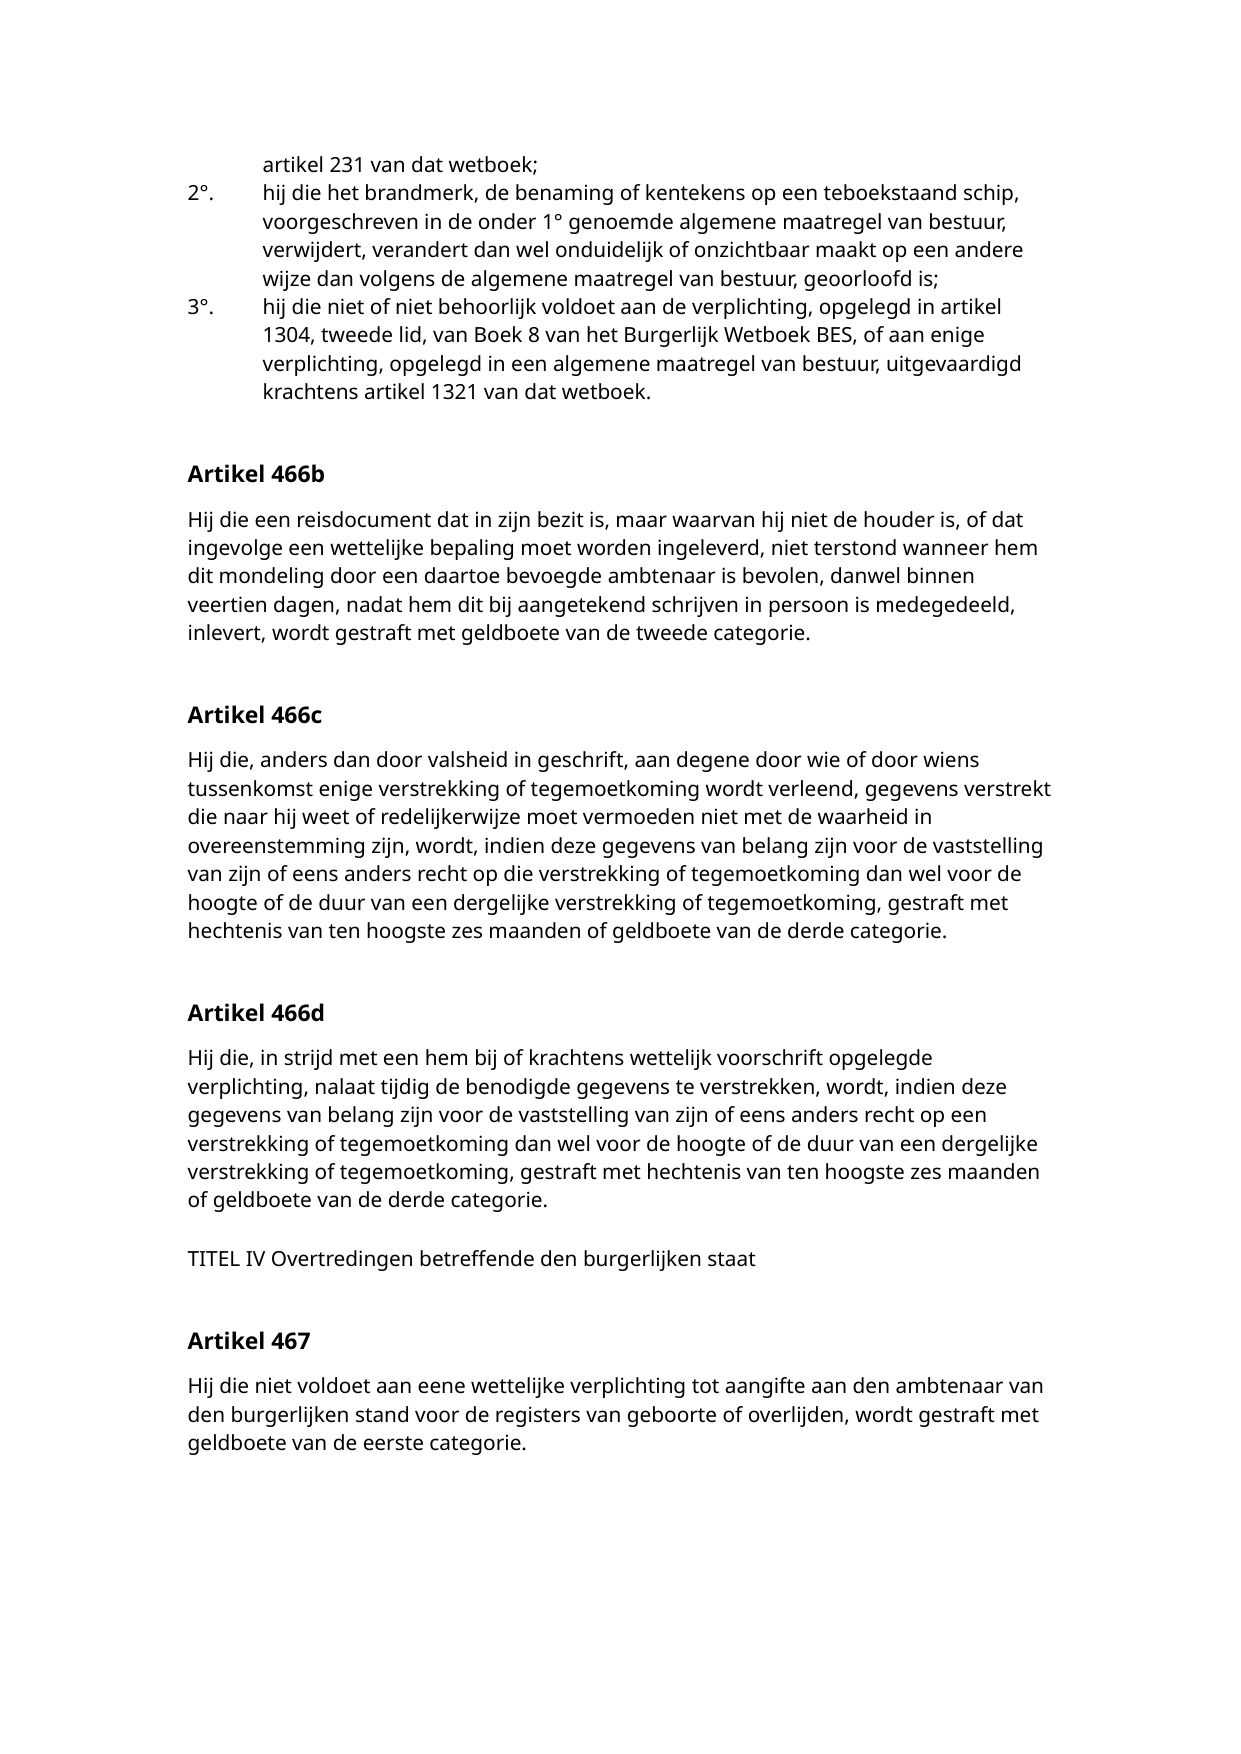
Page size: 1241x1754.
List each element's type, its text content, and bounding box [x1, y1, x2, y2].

text Hij die niet voldoet aan eene wettelijke verplichting tot aangifte aan den ambtenaar van den burgerlijken stand voor de registers van geboorte of overlijden, wordt gestraft met geldboete van de eerste categorie. [187, 1371, 1053, 1457]
subtitle Artikel 466d [187, 997, 1053, 1028]
list hij die het brandmerk, de benaming of kentekens op een teboekstaand schip, voorgeschreven in de onder 1° genoemde algemene maatregel van bestuur, verwijdert, verandert dan wel onduidelijk of onzichtbaar maakt op een andere wijze dan volgens de algemene maatregel van bestuur, geoorloofd is; [187, 178, 1053, 292]
list hij die niet of niet behoorlijk voldoet aan de verplichting, opgelegd in artikel 1304, tweede lid, van Boek 8 van het Burgerlijk Wetboek BES, of aan enige verplichting, opgelegd in een algemene maatregel van bestuur, uitgevaardigd krachtens artikel 1321 van dat wetboek. [187, 292, 1053, 406]
subtitle Artikel 467 [187, 1325, 1053, 1356]
text Hij die, anders dan door valsheid in geschrift, aan degene door wie of door wiens tussenkomst enige verstrekking of tegemoetkoming wordt verleend, gegevens verstrekt die naar hij weet of redelijkerwijze moet vermoeden niet met de waarheid in overeenstemming zijn, wordt, indien deze gegevens van belang zijn voor de vaststelling van zijn of eens anders recht op die verstrekking of tegemoetkoming dan wel voor de hoogte of de duur van een dergelijke verstrekking of tegemoetkoming, gestraft met hechtenis van ten hoogste zes maanden of geldboete van de derde categorie. [187, 746, 1053, 945]
subtitle TITEL IV Overtredingen betreffende den burgerlijken staat [187, 1244, 1053, 1272]
list artikel 231 van dat wetboek; [187, 150, 1053, 178]
text Hij die een reisdocument dat in zijn bezit is, maar waarvan hij niet de houder is, of dat ingevolge een wettelijke bepaling moet worden ingeleverd, niet terstond wanneer hem dit mondeling door een daartoe bevoegde ambtenaar is bevolen, danwel binnen veertien dagen, nadat hem dit bij aangetekend schrijven in persoon is medegedeeld, inlevert, wordt gestraft met geldboete van de tweede categorie. [187, 505, 1053, 647]
subtitle Artikel 466c [187, 699, 1053, 731]
text Hij die, in strijd met een hem bij of krachtens wettelijk voorschrift opgelegde verplichting, nalaat tijdig de benodigde gegevens te verstrekken, wordt, indien deze gegevens van belang zijn voor de vaststelling van zijn of eens anders recht op een verstrekking of tegemoetkoming dan wel voor de hoogte of de duur van een dergelijke verstrekking of tegemoetkoming, gestraft met hechtenis van ten hoogste zes maanden of geldboete van de derde categorie. [187, 1043, 1053, 1214]
subtitle Artikel 466b [187, 458, 1053, 490]
